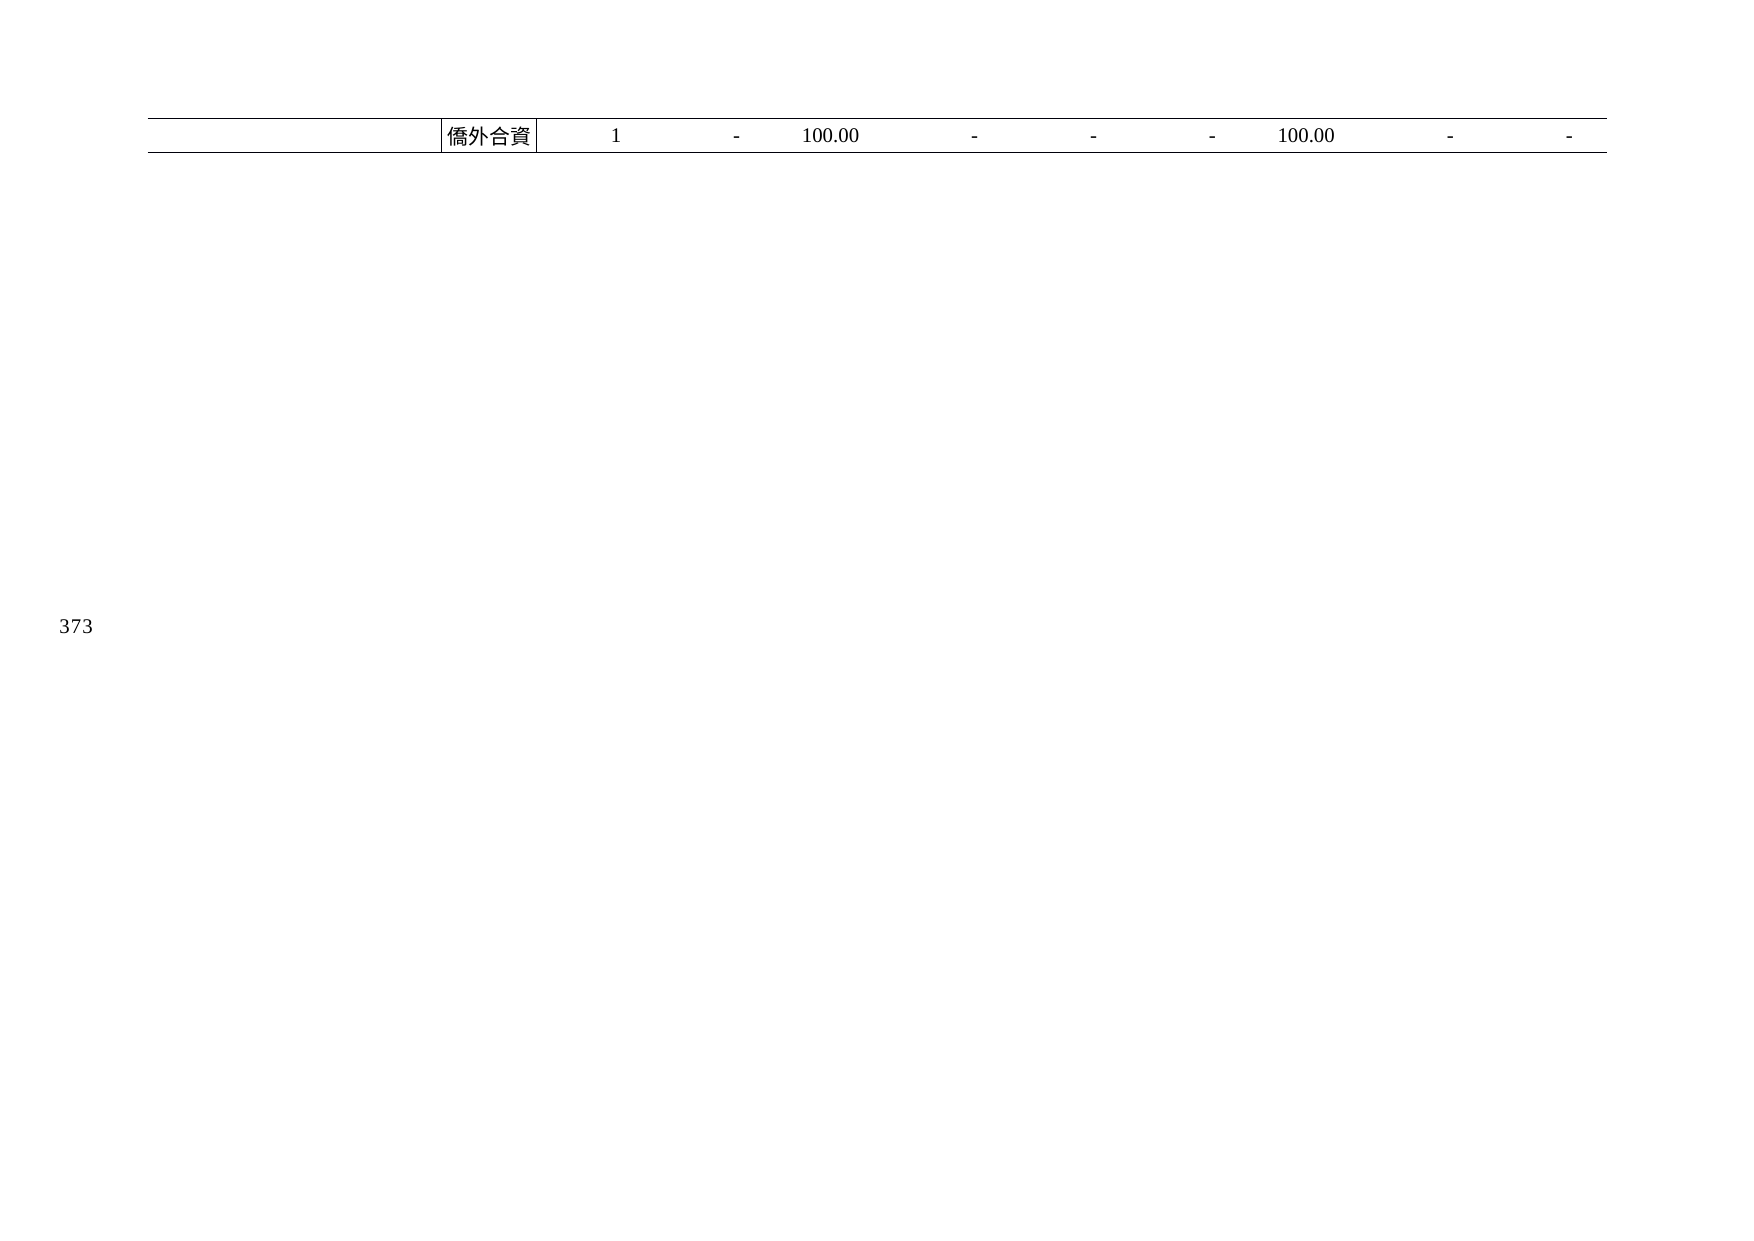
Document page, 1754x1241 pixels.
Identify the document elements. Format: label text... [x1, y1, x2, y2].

table_cell 100.00 [774, 119, 893, 152]
table_cell 1 [537, 119, 655, 152]
table_cell - [1369, 119, 1488, 152]
table_cell - [1012, 119, 1131, 152]
table_cell 僑外合資 [442, 119, 536, 152]
table_cell [148, 119, 441, 152]
table_cell 100.00 [1250, 119, 1369, 152]
table_cell - [1131, 119, 1250, 152]
table_cell - [1488, 119, 1607, 152]
table_cell - [655, 119, 774, 152]
table_cell - [893, 119, 1012, 152]
